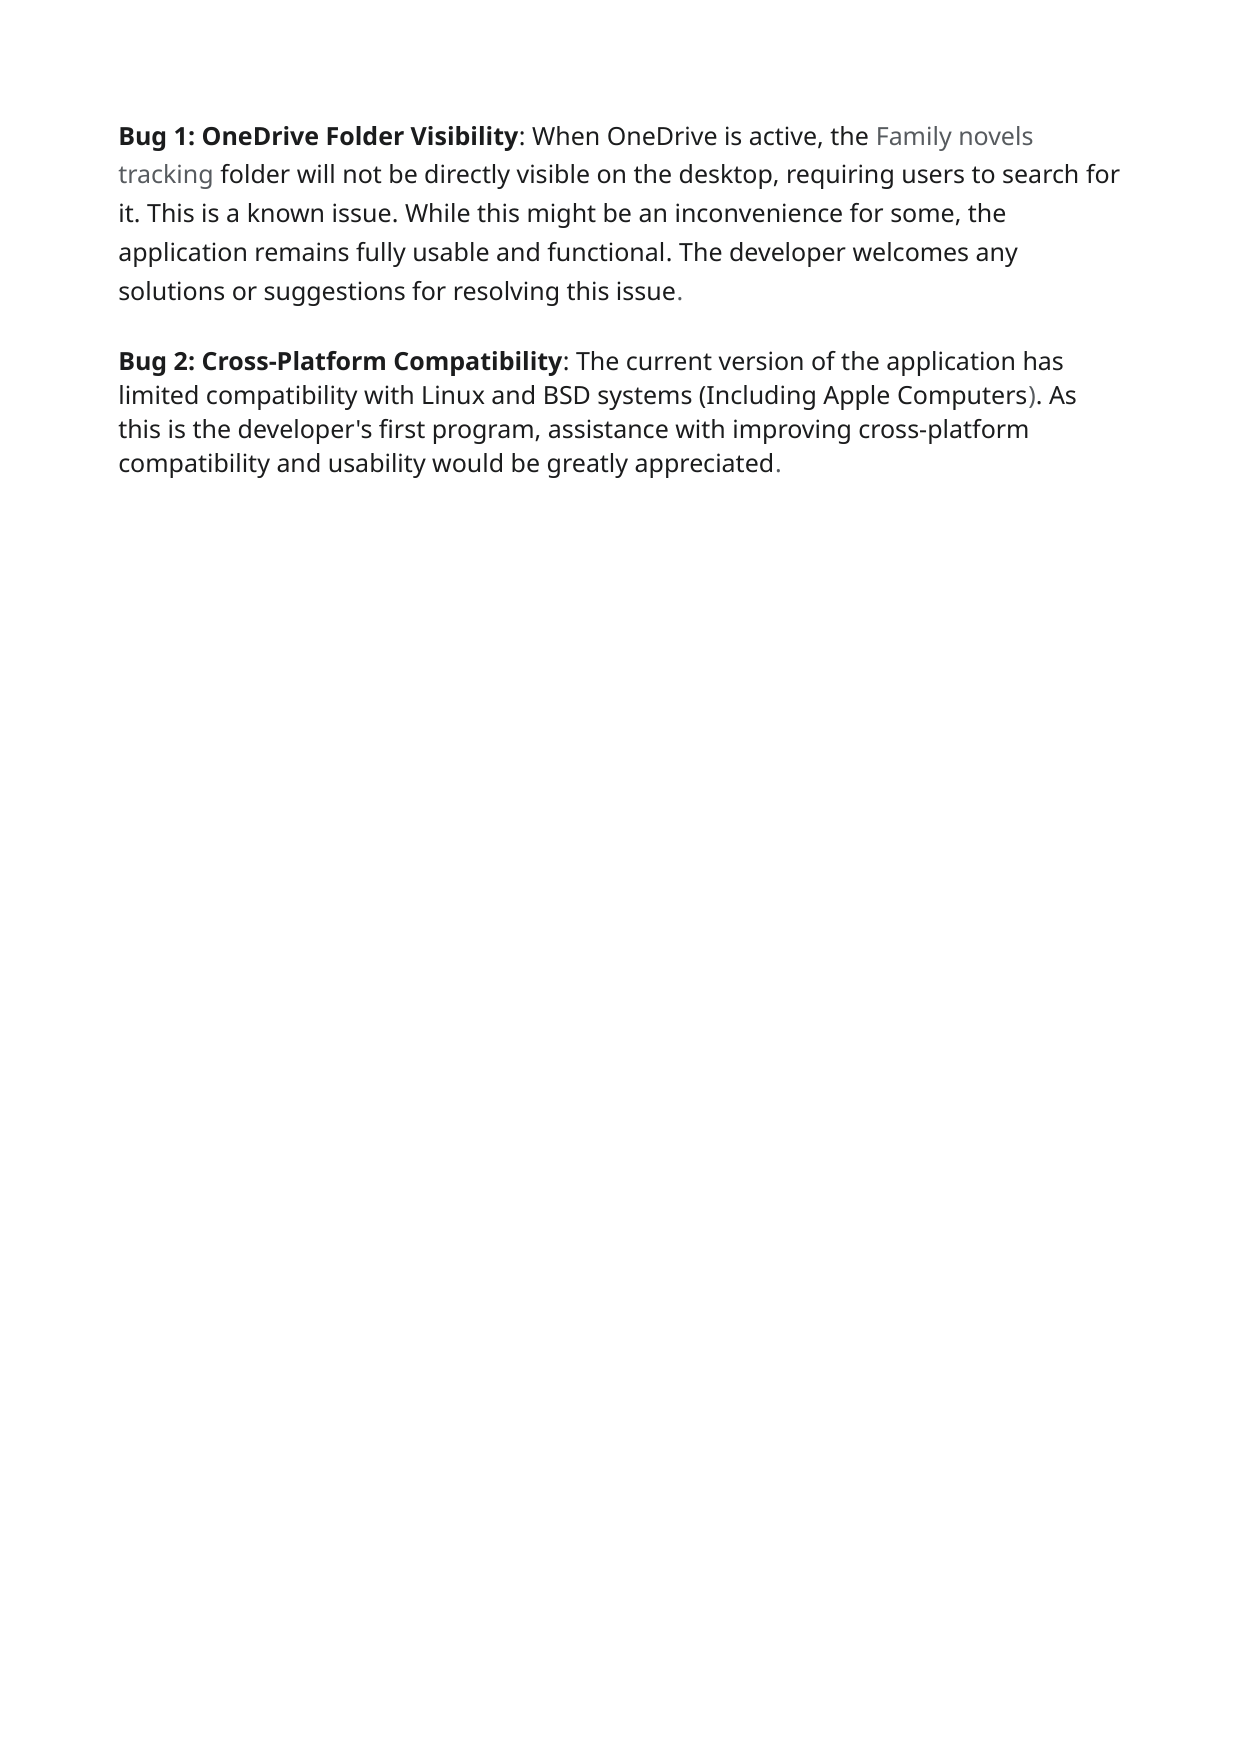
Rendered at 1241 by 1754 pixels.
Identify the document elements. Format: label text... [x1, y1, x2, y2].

list Bug 1: OneDrive Folder Visibility: When OneDrive is active, the Family novels tracking folder will not be directly visible on the desktop, requiring users to search for it. This is a known issue. While this might be an inconvenience for some, the application remains fully usable and functional. The developer welcomes any solutions or suggestions for resolving this issue. [118, 118, 1122, 340]
text Bug 2: Cross-Platform Compatibility: The current version of the application has limited compatibility with Linux and BSD systems (Including Apple Computers). As this is the developer's first program, assistance with improving cross-platform compatibility and usability would be greatly appreciated. [118, 344, 1122, 480]
